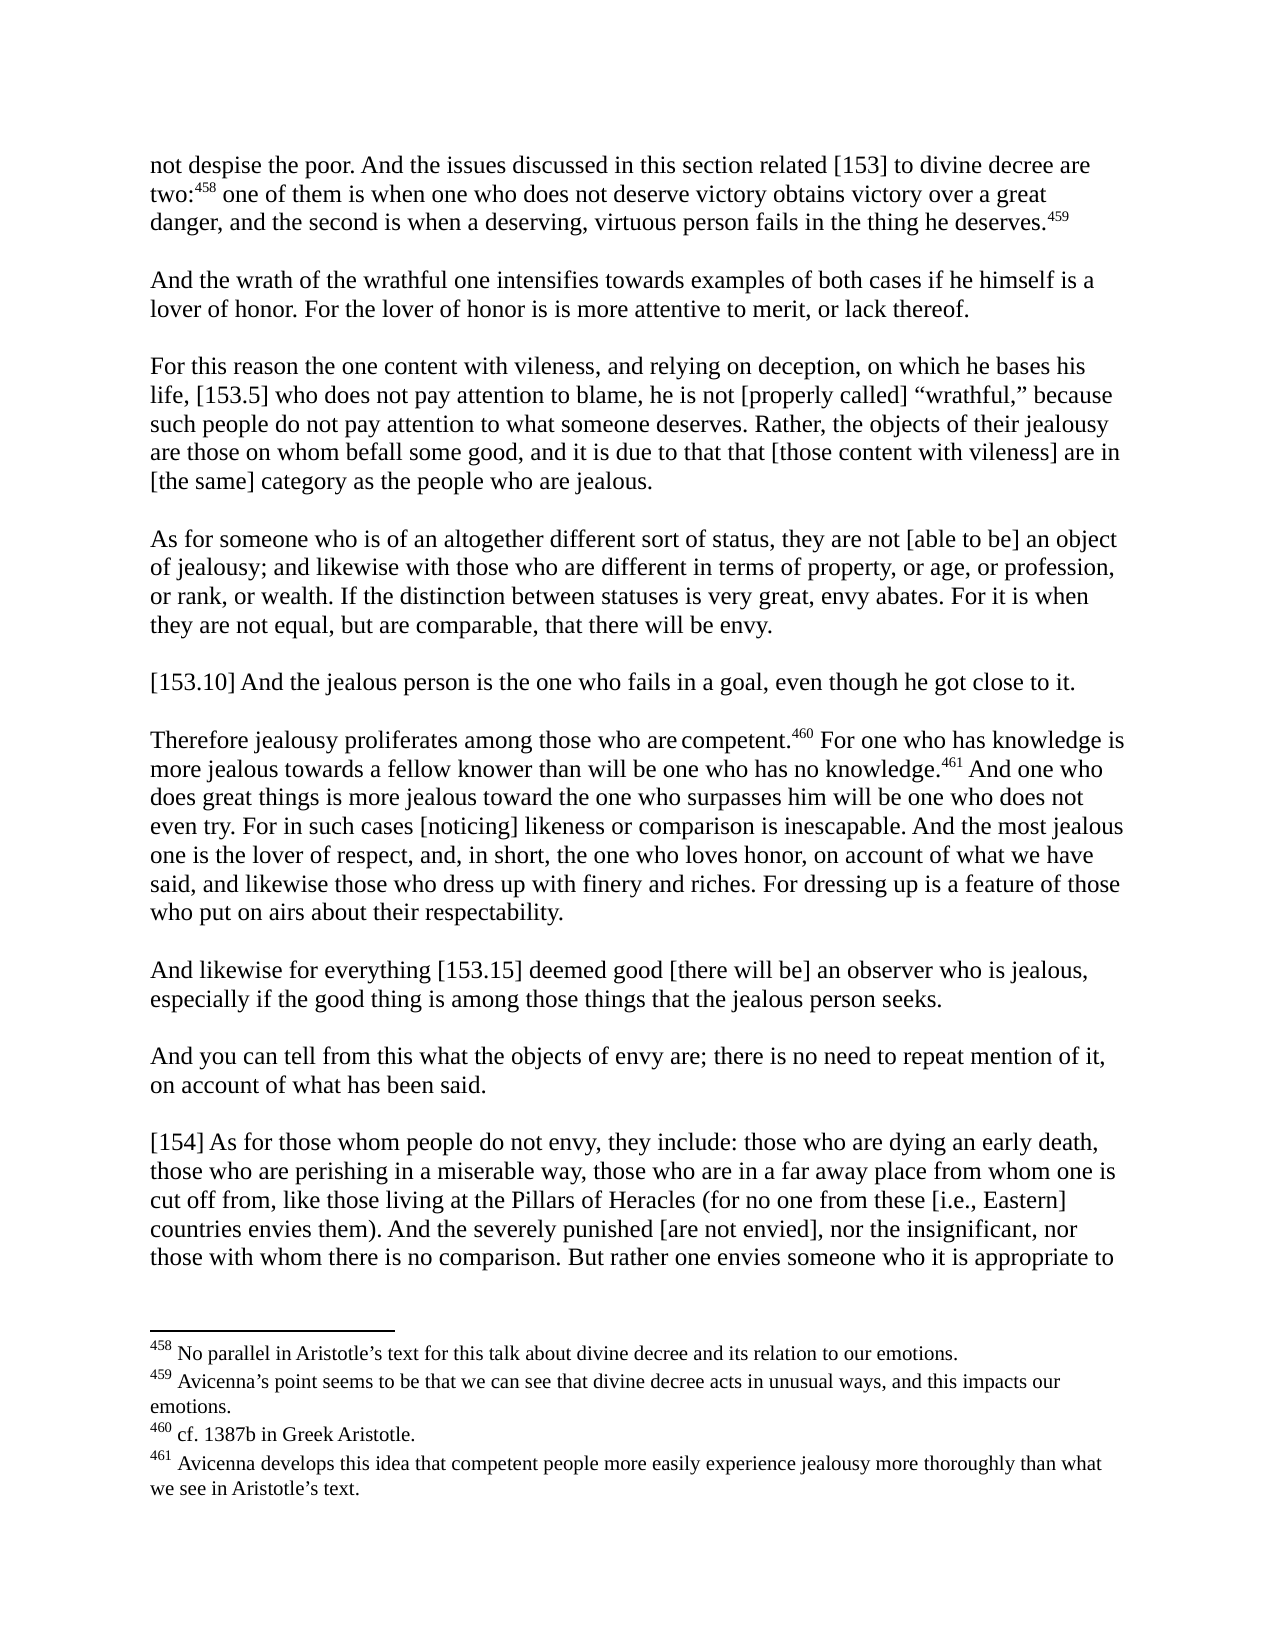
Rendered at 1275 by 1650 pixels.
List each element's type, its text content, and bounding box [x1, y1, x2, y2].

text And the wrath of the wrathful one intensifies towards examples of both cases if he himself is a lover of honor. For the lover of honor is is more attentive to merit, or lack thereof. [150, 265, 1125, 322]
text [154] As for those whom people do not envy, they include: those who are dying an early death, those who are perishing in a miserable way, those who are in a far away place from whom one is cut off from, like those living at the Pillars of Heracles (for no one from these [i.e., Eastern] countries envies them). And the severely punished [are not envied], nor the insignificant, nor those with whom there is no comparison. But rather one envies someone who it is appropriate to [150, 1127, 1125, 1271]
text [153.10] And the jealous person is the one who fails in a goal, even though he got close to it. [150, 667, 1125, 696]
text Therefore jealousy proliferates among those who are competent. For one who has knowledge is more jealous towards a fellow knower than will be one who has no knowledge. And one who does great things is more jealous toward the one who surpasses him will be one who does not even try. For in such cases [noticing] likeness or comparison is inescapable. And the most jealous one is the lover of respect, and, in short, the one who loves honor, on account of what we have said, and likewise those who dress up with finery and riches. For dressing up is a feature of those who put on airs about their respectability. [150, 725, 1125, 926]
text not despise the poor. And the issues discussed in this section related [153] to divine decree are two: one of them is when one who does not deserve victory obtains victory over a great danger, and the second is when a deserving, virtuous person fails in the thing he deserves. [150, 150, 1125, 236]
text And likewise for everything [153.15] deemed good [there will be] an observer who is jealous, especially if the good thing is among those things that the jealous person seeks. [150, 955, 1125, 1012]
text No parallel in Aristotle’s text for this talk about divine decree and its relation to our emotions. [150, 1337, 1125, 1366]
text Avicenna’s point seems to be that we can see that divine decree acts in unusual ways, and this impacts our emotions. [150, 1366, 1125, 1418]
text As for someone who is of an altogether different sort of status, they are not [able to be] an object of jealousy; and likewise with those who are different in terms of property, or age, or profession, or rank, or wealth. If the distinction between statuses is very great, envy abates. For it is when they are not equal, but are comparable, that there will be envy. [150, 524, 1125, 639]
text And you can tell from this what the objects of envy are; there is no need to repeat mention of it, on account of what has been said. [150, 1041, 1125, 1099]
text cf. 1387b in Greek Aristotle. [150, 1418, 1125, 1447]
text Avicenna develops this idea that competent people more easily experience jealousy more thoroughly than what we see in Aristotle’s text. [150, 1447, 1125, 1500]
text For this reason the one content with vileness, and relying on deception, on which he bases his life, [153.5] who does not pay attention to blame, he is not [properly called] “wrathful,” because such people do not pay attention to what someone deserves. Rather, the objects of their jealousy are those on whom befall some good, and it is due to that that [those content with vileness] are in [the same] category as the people who are jealous. [150, 351, 1125, 495]
